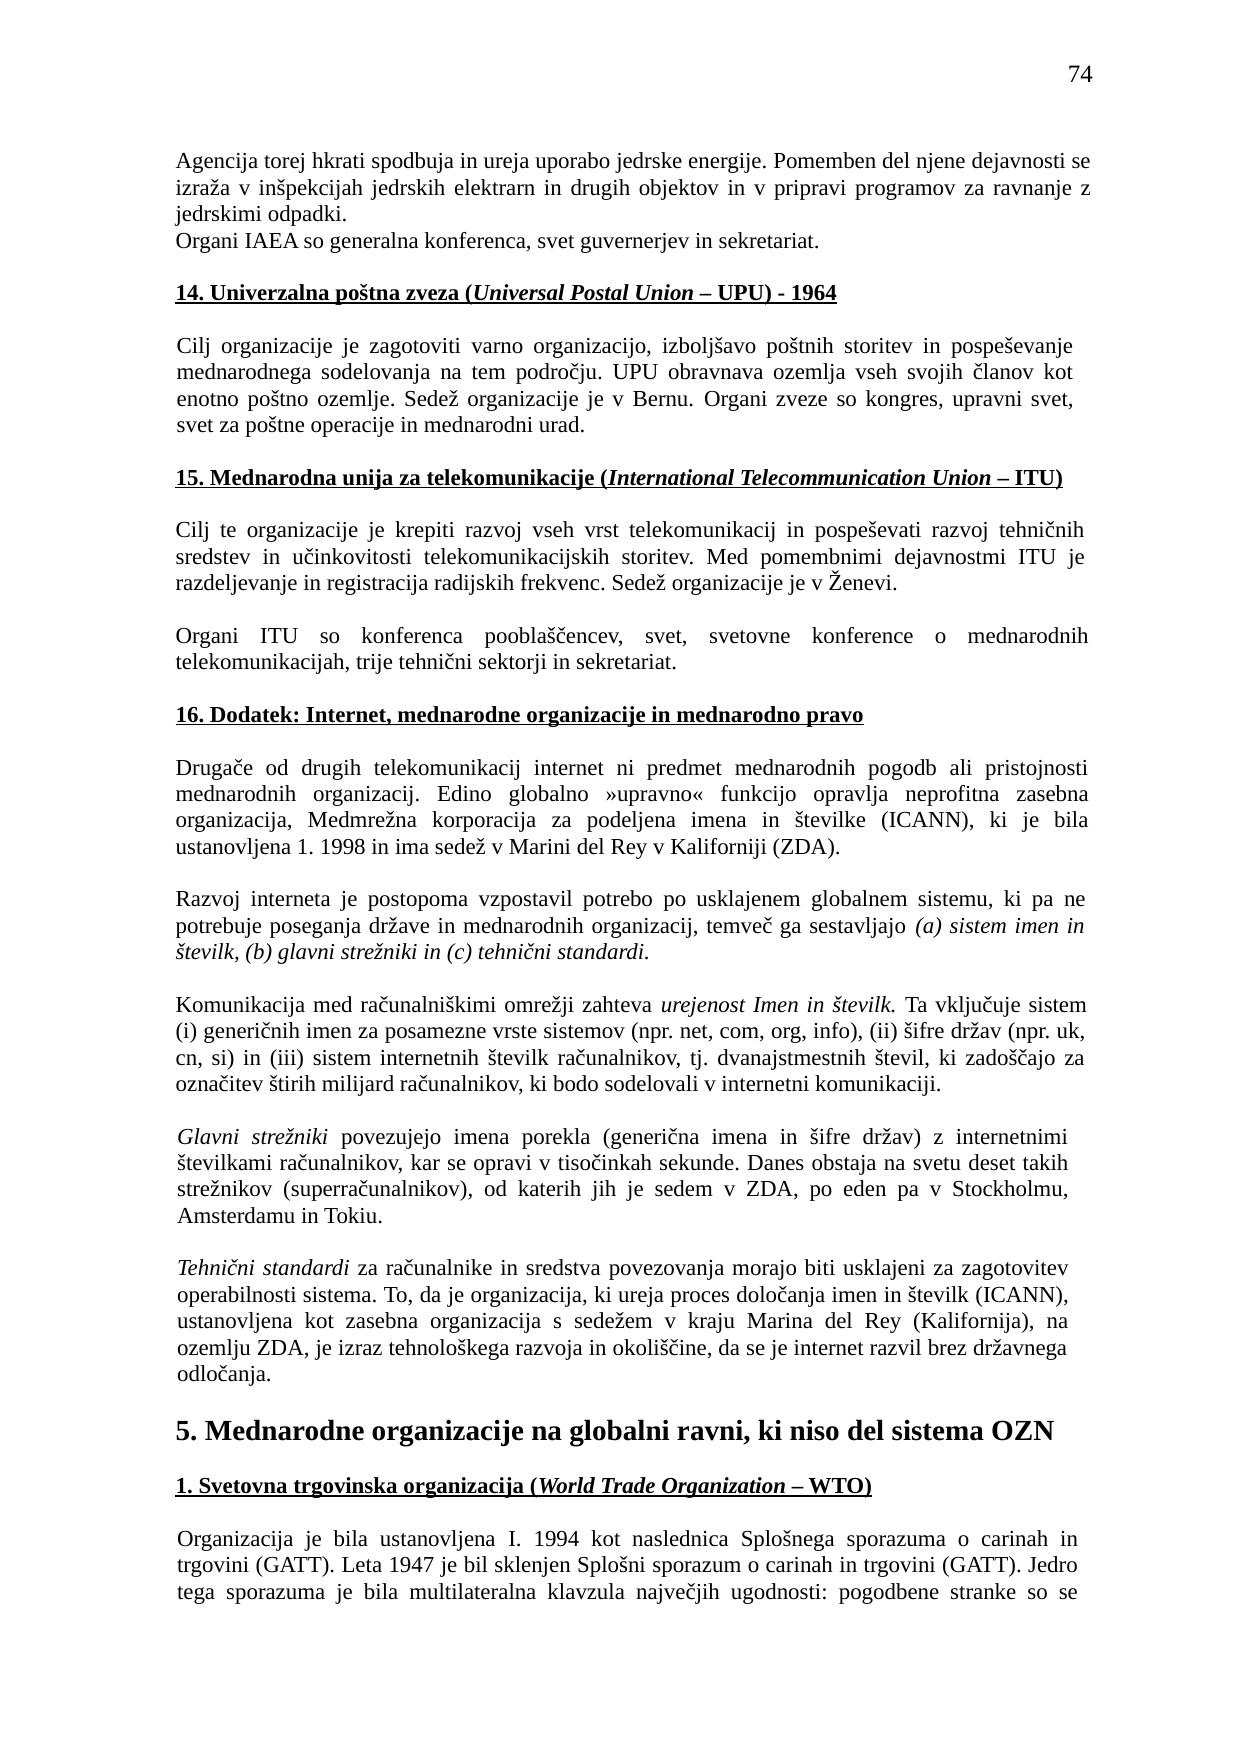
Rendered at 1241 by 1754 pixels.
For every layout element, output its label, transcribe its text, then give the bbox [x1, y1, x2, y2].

text Organi IAEA so generalna konferenca, svet guvernerjev in sekretariat. [175, 227, 1093, 253]
text Organizacija je bila ustanovljena I. 1994 kot naslednica Splošnega sporazuma o carinah in trgovini (GATT). Leta 1947 je bil sklenjen Splošni sporazum o carinah in trgovini (GATT). Jedro tega sporazuma je bila multilateralna klavzula največjih ugodnosti: pogodbene stranke so se [177, 1525, 1079, 1604]
text 16. Dodatek: Internet, mednarodne organizacije in mednarodno pravo [175, 701, 1093, 727]
text Cilj te organizacije je krepiti razvoj vseh vrst telekomunikacij in pospeševati razvoj tehničnih sredstev in učinkovitosti telekomunikacijskih storitev. Med pomembnimi dejavnostmi ITU je razdeljevanje in registracija radijskih frekvenc. Sedež organizacije je v Ženevi. [175, 517, 1086, 596]
text 15. Mednarodna unija za telekomunikacije (International Telecommunication Union – ITU) [175, 464, 1093, 490]
text 1. Svetovna trgovinska organizacija (World Trade Organization – WTO) [175, 1472, 1093, 1499]
text Agencija torej hkrati spodbuja in ureja uporabo jedrske energije. Pomemben del njene dejavnosti se izraža v inšpekcijah jedrskih elektrarn in drugih objektov in v pripravi programov za ravnanje z jedrskimi odpadki. [175, 148, 1093, 227]
text Razvoj interneta je postopoma vzpostavil potrebo po usklajenem globalnem sistemu, ki pa ne potrebuje poseganja države in mednarodnih organizacij, temveč ga sestavljajo (a) sistem imen in številk, (b) glavni strežniki in (c) tehnični standardi. [175, 886, 1087, 964]
text Cilj organizacije je zagotoviti varno organizacijo, izboljšavo poštnih storitev in pospeševanje mednarodnega sodelovanja na tem področju. UPU obravnava ozemlja vseh svojih članov kot enotno poštno ozemlje. Sedež organizacije je v Bernu. Organi zveze so kongres, upravni svet, svet za poštne operacije in mednarodni urad. [176, 332, 1074, 437]
text Drugače od drugih telekomunikacij internet ni predmet mednarodnih pogodb ali pristojnosti mednarodnih organizacij. Edino globalno »upravno« funkcijo opravlja neprofitna zasebna organizacija, Medmrežna korporacija za podeljena imena in številke (ICANN), ki je bila ustanovljena 1. 1998 in ima sedež v Marini del Rey v Kaliforniji (ZDA). [175, 754, 1089, 859]
text Tehnični standardi za računalnike in sredstva povezovanja morajo biti usklajeni za zagotovitev operabilnosti sistema. To, da je organizacija, ki ureja proces določanja imen in številk (ICANN), ustanovljena kot zasebna organizacija s sedežem v kraju Marina del Rey (Kalifornija), na ozemlju ZDA, je izraz tehnološkega razvoja in okoliščine, da se je internet razvil brez državnega odločanja. [177, 1254, 1069, 1386]
text 14. Univerzalna poštna zveza (Universal Postal Union – UPU) - 1964 [175, 279, 1093, 306]
text Glavni strežniki povezujejo imena porekla (generična imena in šifre držav) z internetnimi številkami računalnikov, kar se opravi v tisočinkah sekunde. Danes obstaja na svetu deset takih strežnikov (superračunalnikov), od katerih jih je sedem v ZDA, po eden pa v Stockholmu, Amsterdamu in Tokiu. [177, 1123, 1069, 1228]
text Organi ITU so konferenca pooblaščencev, svet, svetovne konference o mednarodnih telekomunikacijah, trije tehnični sektorji in sekretariat. [175, 622, 1089, 675]
text 5. Mednarodne organizacije na globalni ravni, ki niso del sistema OZN [175, 1413, 1093, 1446]
text Komunikacija med računalniškimi omrežji zahteva urejenost Imen in številk. Ta vključuje sistem (i) generičnih imen za posamezne vrste sistemov (npr. net, com, org, info), (ii) šifre držav (npr. uk, cn, si) in (iii) sistem internetnih številk računalnikov, tj. dvanajstmestnih števil, ki zadoščajo za označitev štirih milijard računalnikov, ki bodo sodelovali v internetni komunikaciji. [175, 991, 1087, 1096]
